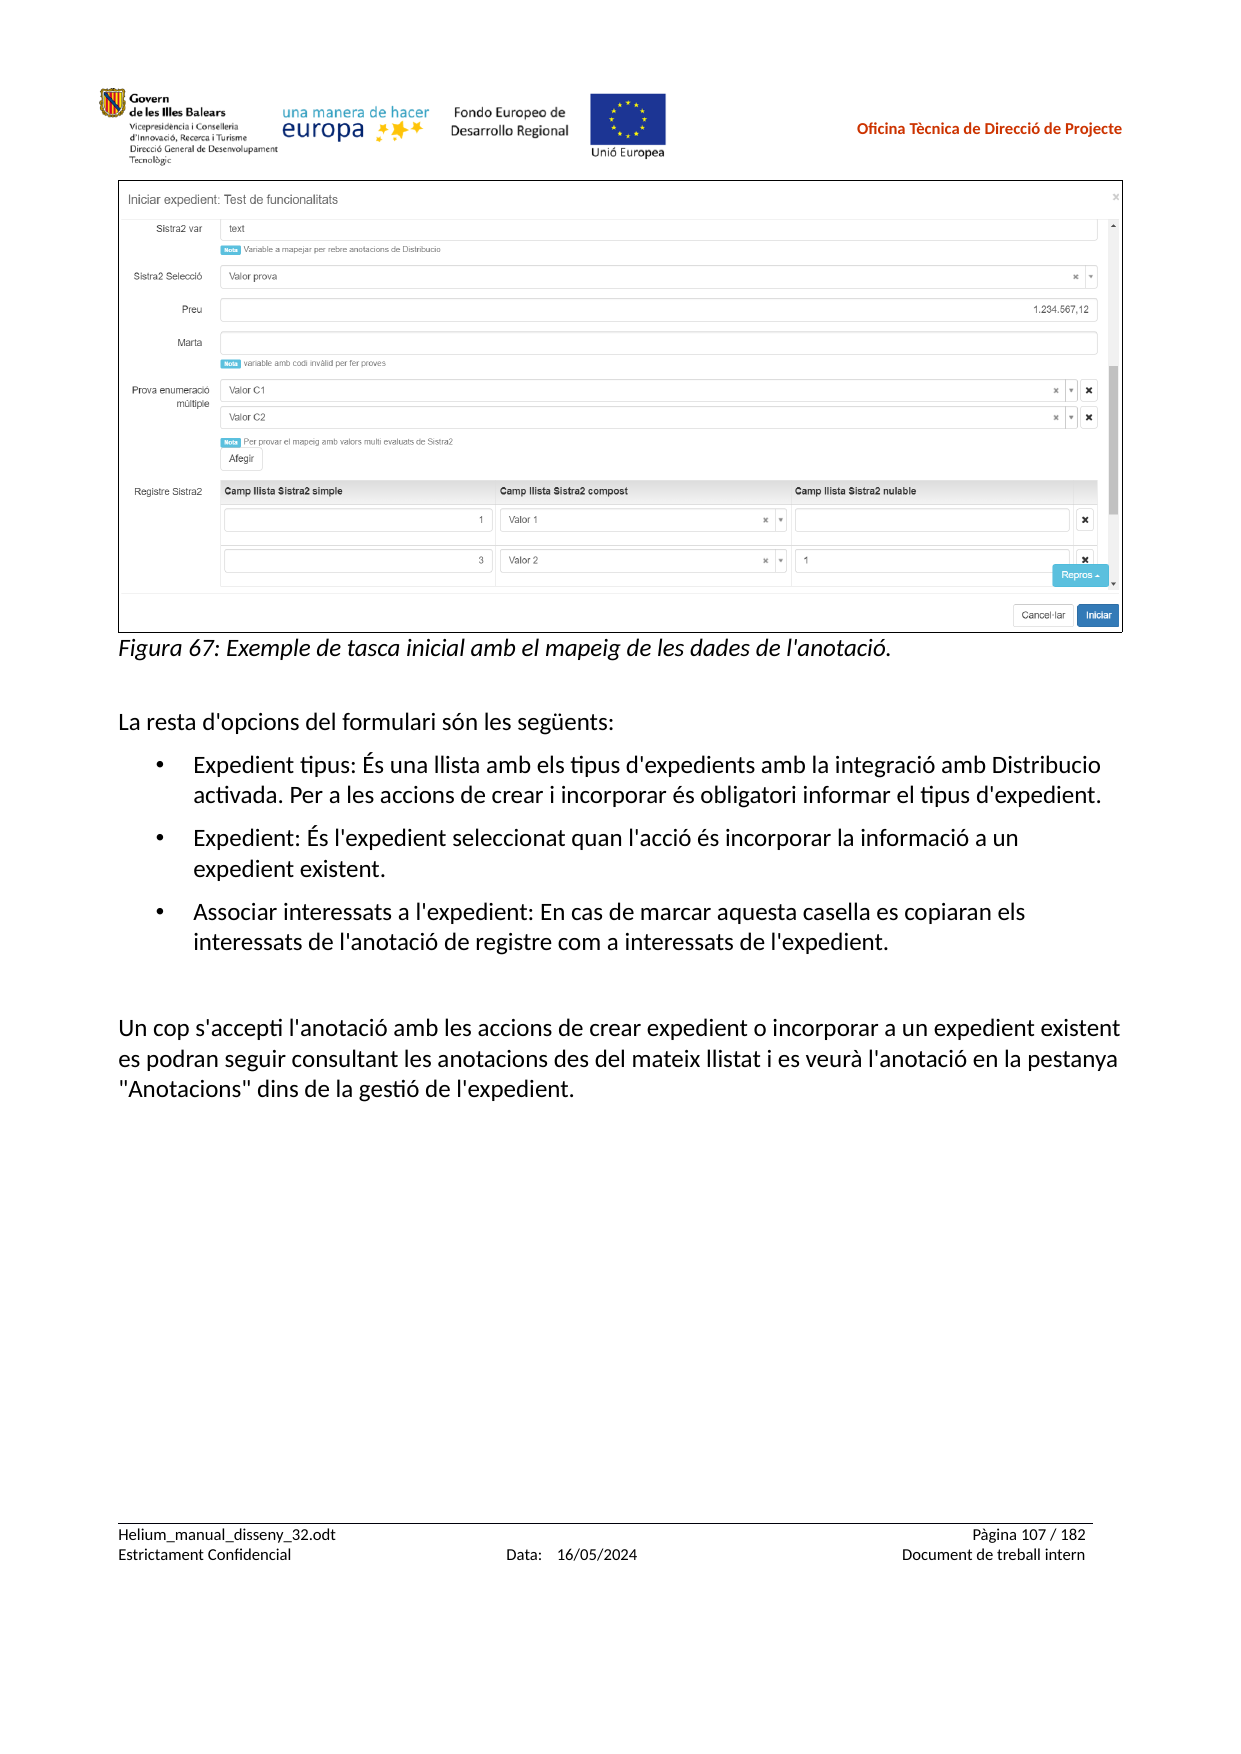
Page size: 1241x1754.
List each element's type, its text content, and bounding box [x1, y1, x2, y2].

text [119, 181, 1122, 632]
text Figura 67: Exemple de tasca inicial amb el mapeig de les dades de l'anotació. [118, 633, 1122, 663]
picture [99, 87, 668, 166]
text La resta d'opcions del formulari són les següents: [118, 706, 1122, 736]
list Expedient tipus: És una llista amb els tipus d'expedients amb la integració amb Distribucio activada. Per a les accions de crear i incorporar és obligatori informar el tipus d'expedient. [156, 749, 1122, 810]
text Un cop s'accepti l'anotació amb les accions de crear expedient o incorporar a un expedient existent es podran seguir consultant les anotacions des del mateix llistat i es veurà l'anotació en la pestanya "Anotacions" dins de la gestió de l'expedient. [118, 1012, 1122, 1104]
list Associar interessats a l'expedient: En cas de marcar aquesta casella es copiaran els interessats de l'anotació de registre com a interessats de l'expedient. [156, 896, 1122, 957]
picture [121, 183, 1119, 630]
list Expedient: És l'expedient seleccionat quan l'acció és incorporar la informació a un expedient existent. [156, 822, 1122, 883]
